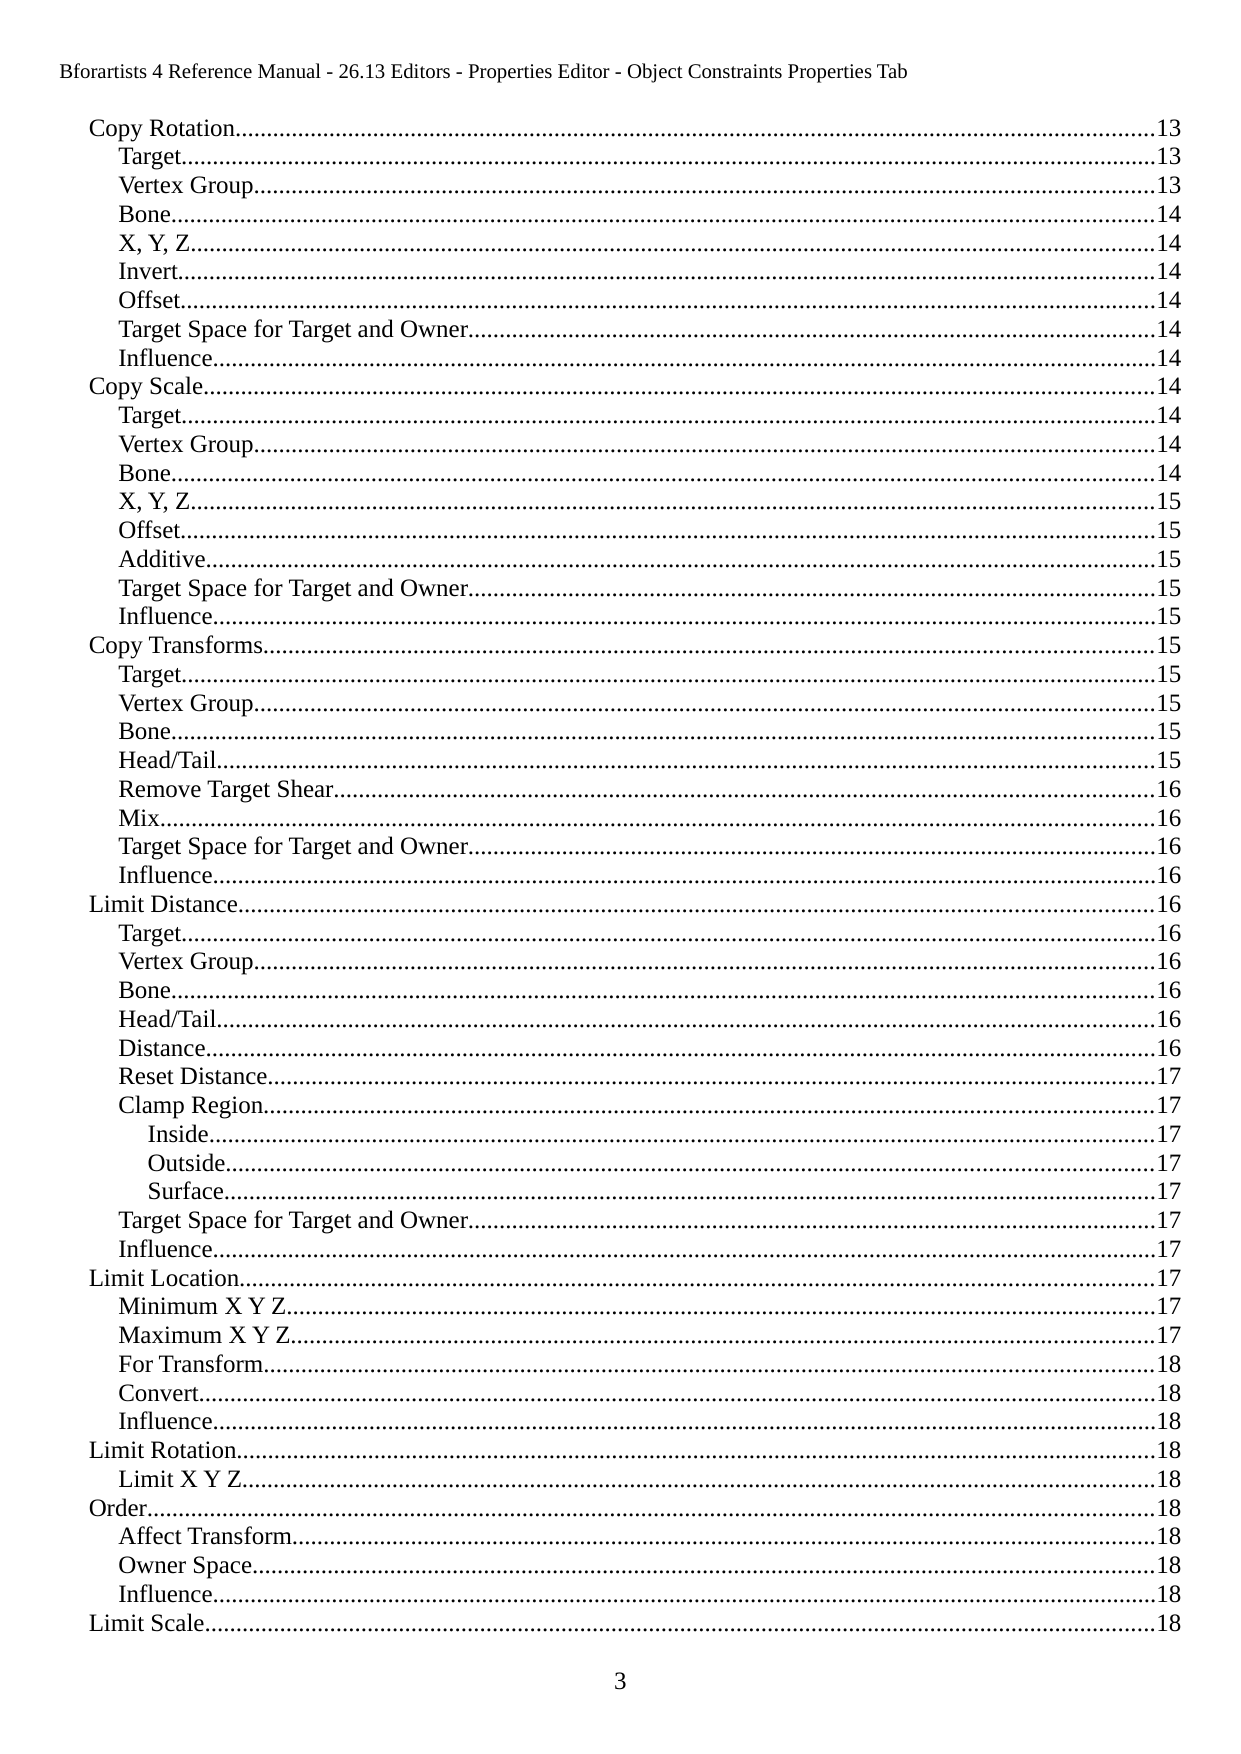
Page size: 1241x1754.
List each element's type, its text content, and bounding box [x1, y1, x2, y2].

text Reset Distance 17 [118, 1061, 1181, 1090]
text Offset 14 [118, 285, 1181, 314]
text Target 16 [118, 918, 1181, 946]
text Target Space for Target and Owner 14 [118, 314, 1181, 343]
text Mix 16 [118, 803, 1181, 831]
text Clamp Region 17 [118, 1090, 1181, 1119]
text Influence 18 [118, 1579, 1181, 1608]
text Influence 18 [118, 1406, 1181, 1435]
text Maximum X Y Z 17 [118, 1320, 1181, 1349]
text Copy Transforms 15 [88, 630, 1181, 659]
text Copy Scale 14 [88, 371, 1181, 400]
text Bone 16 [118, 975, 1181, 1004]
text Distance 16 [118, 1033, 1181, 1061]
text Influence 17 [118, 1234, 1181, 1263]
text Vertex Group 16 [118, 946, 1181, 975]
text Owner Space 18 [118, 1550, 1181, 1579]
text Vertex Group 15 [118, 688, 1181, 716]
text Convert 18 [118, 1378, 1181, 1406]
text Outside 17 [147, 1148, 1181, 1176]
text Inside 17 [147, 1119, 1181, 1148]
text X, Y, Z 14 [118, 228, 1181, 256]
text Vertex Group 13 [118, 170, 1181, 199]
text Minimum X Y Z 17 [118, 1291, 1181, 1320]
text Offset 15 [118, 515, 1181, 544]
text Order 18 [88, 1493, 1181, 1521]
text Target Space for Target and Owner 15 [118, 573, 1181, 601]
text Head/Tail 15 [118, 745, 1181, 774]
text Target Space for Target and Owner 16 [118, 831, 1181, 860]
text Bone 14 [118, 199, 1181, 228]
text Copy Rotation 13 [88, 113, 1181, 141]
text Affect Transform 18 [118, 1521, 1181, 1550]
text Limit Scale 18 [88, 1608, 1181, 1636]
text Bone 15 [118, 716, 1181, 745]
text Target 15 [118, 659, 1181, 688]
text Additive 15 [118, 544, 1181, 573]
text Surface 17 [147, 1176, 1181, 1205]
text Target 14 [118, 400, 1181, 429]
text Target 13 [118, 141, 1181, 170]
text Limit Rotation 18 [88, 1435, 1181, 1464]
text Influence 15 [118, 601, 1181, 630]
text Limit X Y Z 18 [118, 1464, 1181, 1493]
text Influence 16 [118, 860, 1181, 889]
text Remove Target Shear 16 [118, 774, 1181, 803]
text Bone 14 [118, 458, 1181, 486]
text Head/Tail 16 [118, 1004, 1181, 1033]
text Limit Location 17 [88, 1263, 1181, 1291]
text Invert 14 [118, 256, 1181, 285]
text Limit Distance 16 [88, 889, 1181, 918]
text Influence 14 [118, 343, 1181, 371]
text X, Y, Z 15 [118, 486, 1181, 515]
text Vertex Group 14 [118, 429, 1181, 458]
text For Transform 18 [118, 1349, 1181, 1378]
text Target Space for Target and Owner 17 [118, 1205, 1181, 1234]
